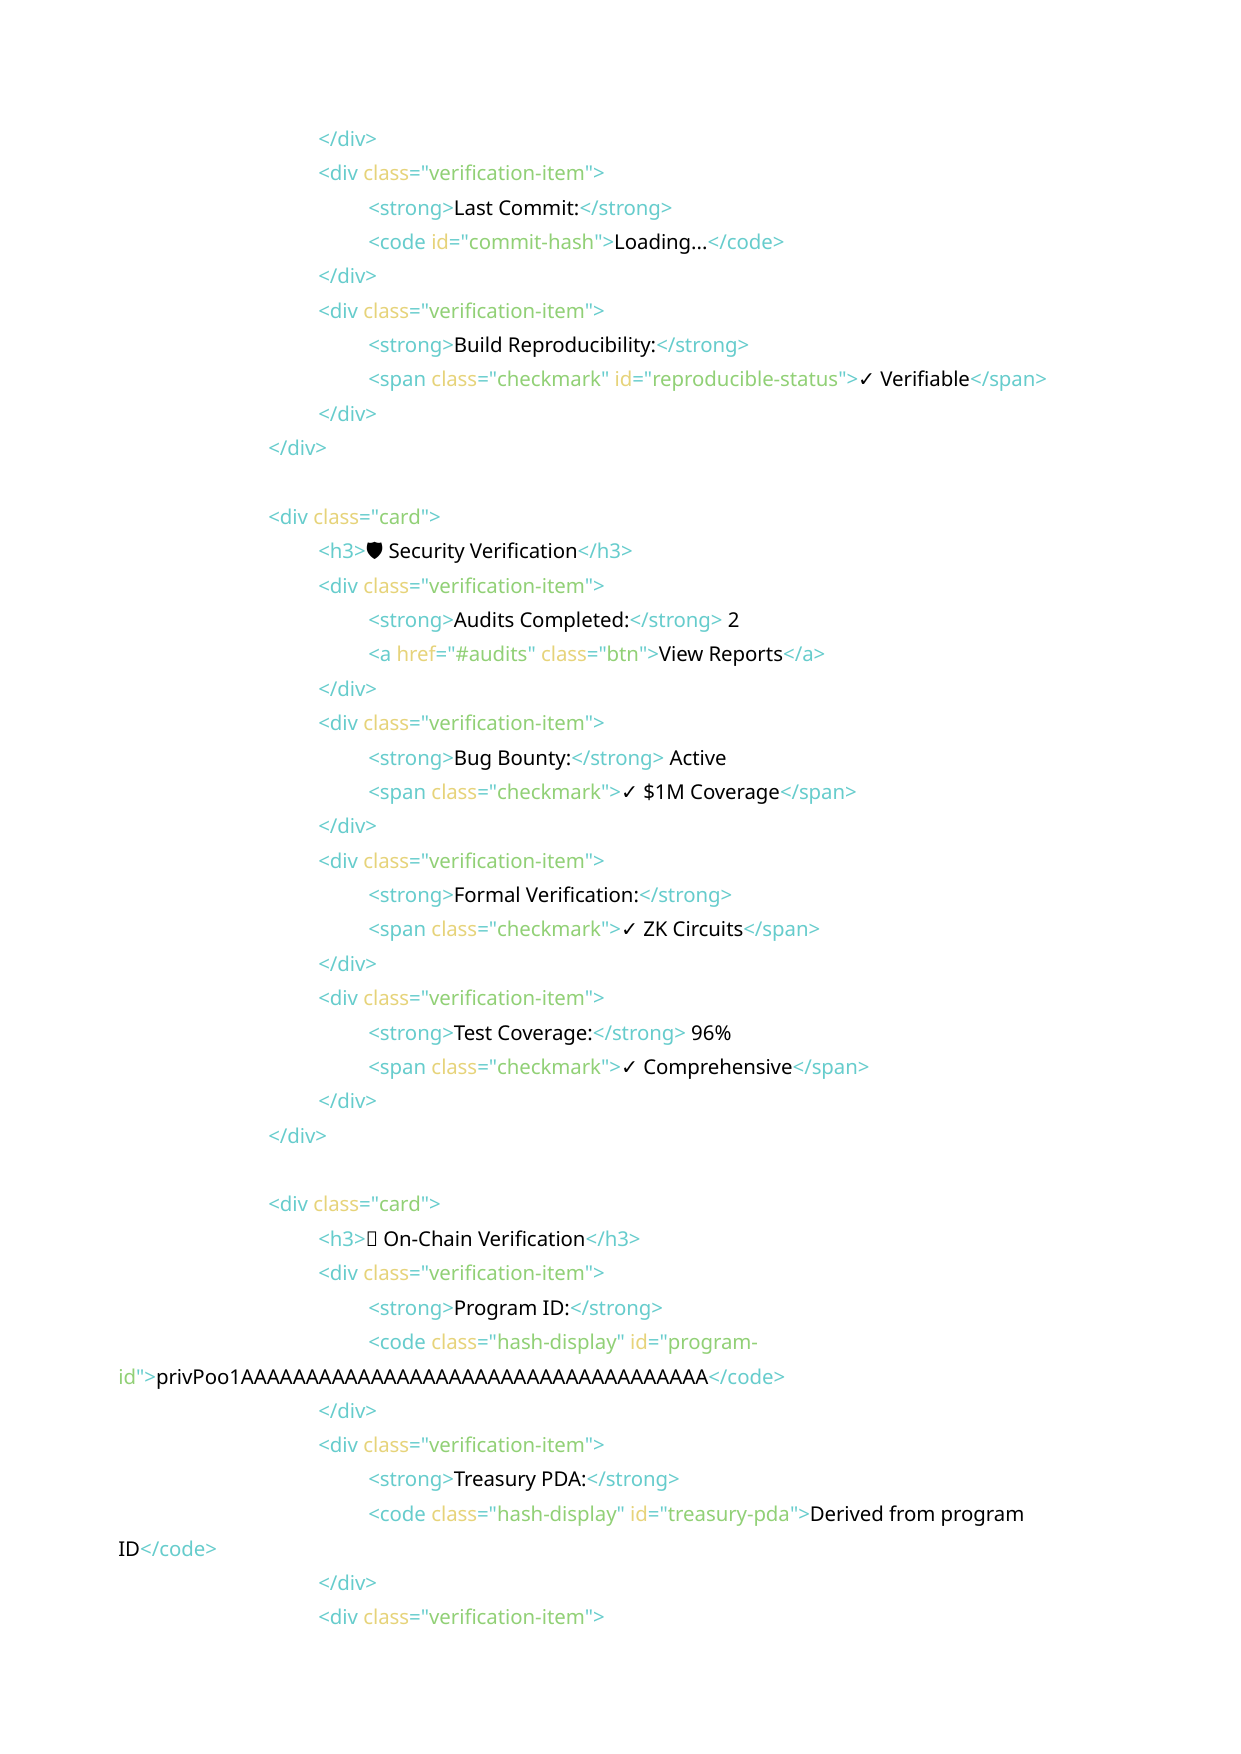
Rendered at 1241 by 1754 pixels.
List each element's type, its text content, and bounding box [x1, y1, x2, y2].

text <span class="checkmark">✓ ZK Circuits</span> [118, 909, 1122, 943]
text <a href="#audits" class="btn">View Reports</a> [118, 634, 1122, 668]
text </div> [118, 427, 1122, 462]
text </div> [118, 393, 1122, 427]
text </div> [118, 1081, 1122, 1115]
text <div class="card"> [118, 1184, 1122, 1218]
text <span class="checkmark">✓ $1M Coverage</span> [118, 771, 1122, 806]
text <div class="verification-item"> [118, 977, 1122, 1012]
text </div> [118, 256, 1122, 290]
text <div class="card"> [118, 496, 1122, 531]
text <div class="verification-item"> [118, 565, 1122, 599]
text <div class="verification-item"> [118, 840, 1122, 874]
text </div> [118, 806, 1122, 840]
text </div> [118, 668, 1122, 702]
text <span class="checkmark">✓ Comprehensive</span> [118, 1046, 1122, 1081]
text <h3>🛡️ Security Verification</h3> [118, 531, 1122, 565]
text <div class="verification-item"> [118, 1252, 1122, 1287]
text <strong>Program ID:</strong> [118, 1287, 1122, 1321]
text </div> [118, 1390, 1122, 1424]
text <div class="verification-item"> [118, 1596, 1122, 1631]
text <code id="commit-hash">Loading...</code> [118, 221, 1122, 256]
text <strong>Audits Completed:</strong> 2 [118, 599, 1122, 634]
text </div> [118, 943, 1122, 977]
text <strong>Last Commit:</strong> [118, 187, 1122, 221]
text </div> [118, 1115, 1122, 1149]
text <strong>Bug Bounty:</strong> Active [118, 737, 1122, 771]
text <strong>Formal Verification:</strong> [118, 874, 1122, 909]
text <div class="verification-item"> [118, 702, 1122, 737]
text <div class="verification-item"> [118, 1424, 1122, 1459]
text <span class="checkmark" id="reproducible-status">✓ Verifiable</span> [118, 359, 1122, 393]
text </div> [118, 118, 1122, 152]
text <strong>Build Reproducibility:</strong> [118, 324, 1122, 359]
text <h3>🔗 On-Chain Verification</h3> [118, 1218, 1122, 1252]
text <div class="verification-item"> [118, 152, 1122, 187]
text <strong>Treasury PDA:</strong> [118, 1459, 1122, 1493]
text <div class="verification-item"> [118, 290, 1122, 324]
text </div> [118, 1562, 1122, 1596]
text <code class="hash-display" id="program-id">privPoo1AAAAAAAAAAAAAAAAAAAAAAAAAAAAAAAAAAAA</code> [118, 1321, 1122, 1390]
text <code class="hash-display" id="treasury-pda">Derived from program ID</code> [118, 1493, 1122, 1562]
text <strong>Test Coverage:</strong> 96% [118, 1012, 1122, 1046]
